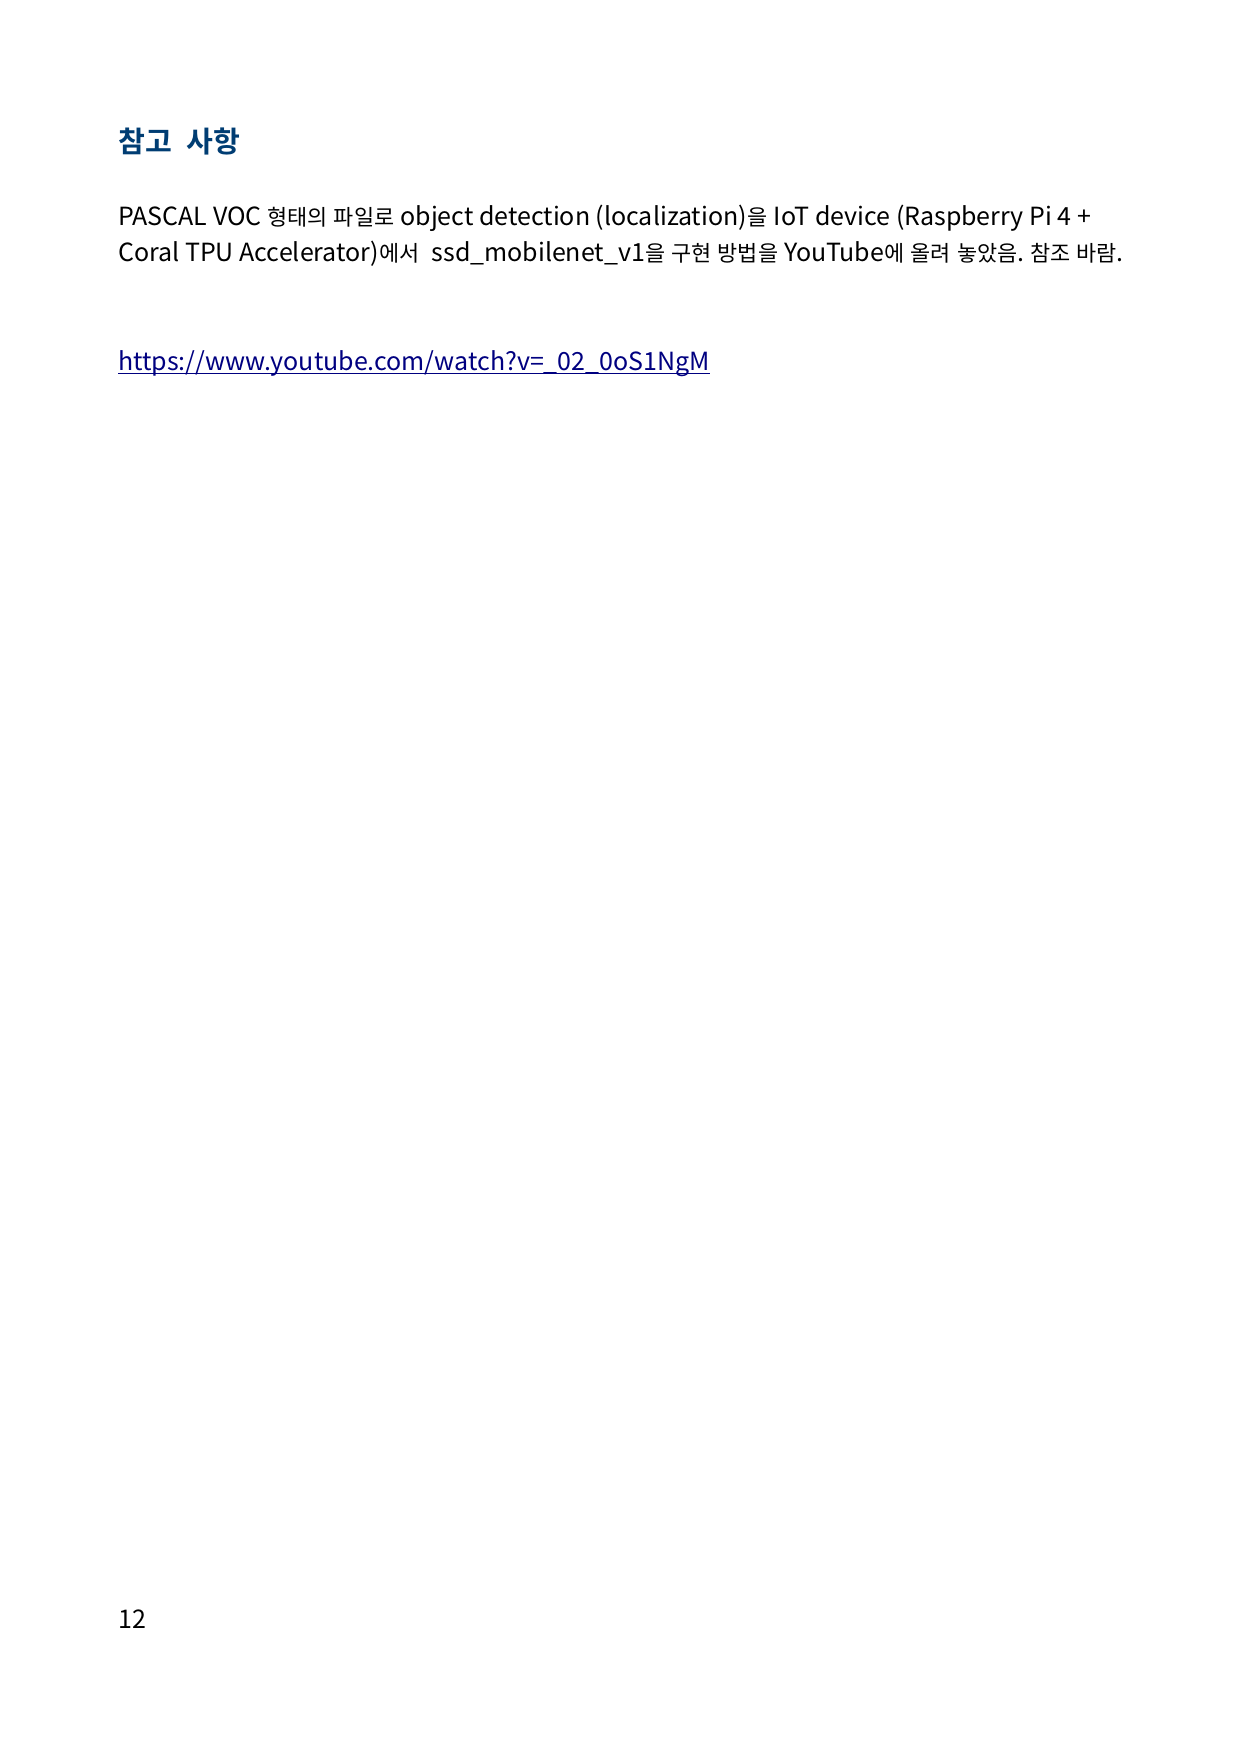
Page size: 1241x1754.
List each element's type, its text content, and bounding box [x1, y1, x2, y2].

text 참고 사항 [118, 118, 1122, 160]
text https://www.youtube.com/watch?v=_02_0oS1NgM [118, 342, 1122, 378]
text PASCAL VOC 형태의 파일로 object detection (localization)을 IoT device (Raspberry Pi 4 + Coral TPU Accelerator)에서 ssd_mobilenet_v1을 구현 방법을 YouTube에 올려 놓았음. 참조 바람. [118, 197, 1122, 269]
